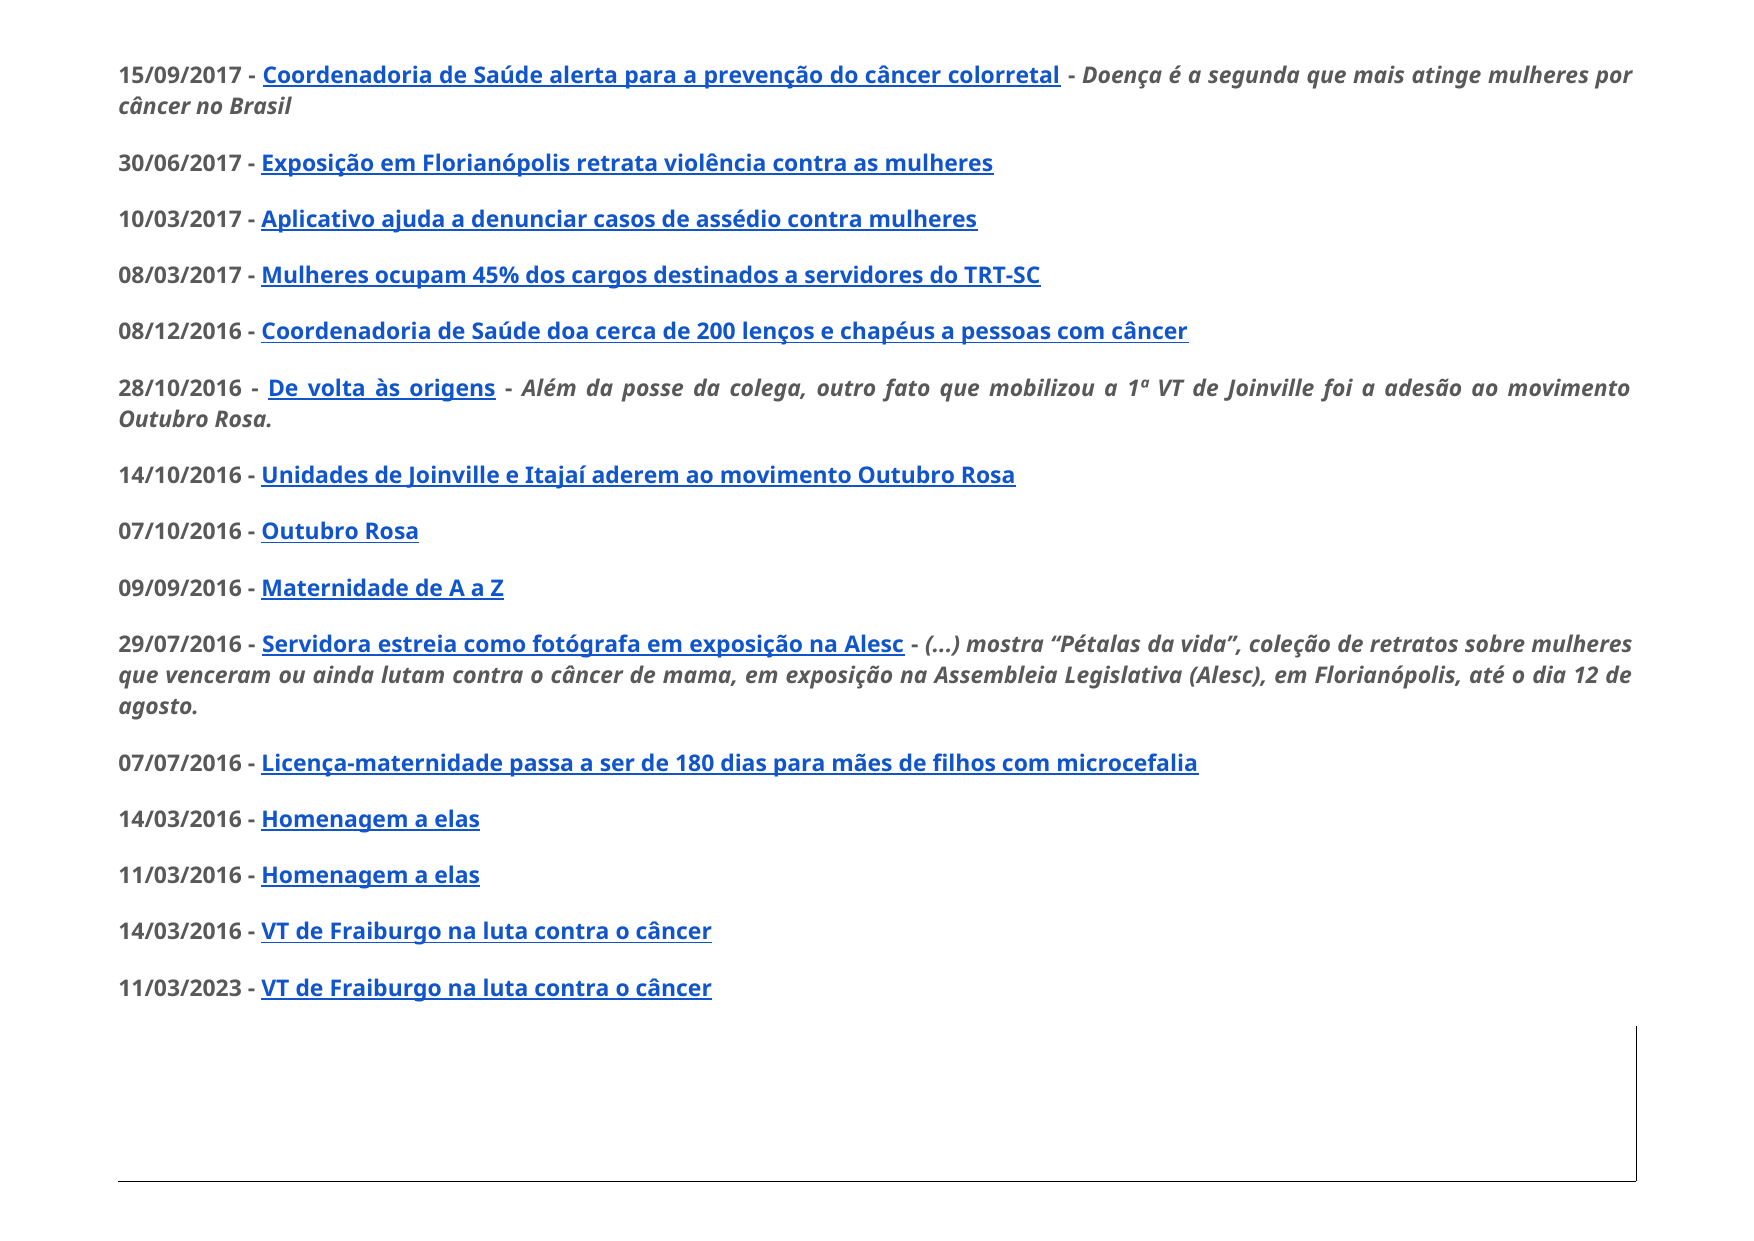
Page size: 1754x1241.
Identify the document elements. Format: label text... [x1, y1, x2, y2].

text 07/07/2016 - Licença-maternidade passa a ser de 180 dias para mães de filhos com microcefalia [118, 746, 1636, 778]
text 29/07/2016 - Servidora estreia como fotógrafa em exposição na Alesc - (...) mostra “Pétalas da vida”, coleção de retratos sobre mulheres que venceram ou ainda lutam contra o câncer de mama, em exposição na Assembleia Legislativa (Alesc), em Florianópolis, até o dia 12 de agosto. [118, 628, 1636, 721]
text 11/03/2016 - Homenagem a elas [118, 859, 1636, 890]
text 14/10/2016 - Unidades de Joinville e Itajaí aderem ao movimento Outubro Rosa [118, 459, 1636, 490]
text 28/10/2016 - De volta às origens - Além da posse da colega, outro fato que mobilizou a 1ª VT de Joinville foi a adesão ao movimento Outubro Rosa. [118, 371, 1636, 434]
text 15/09/2017 - Coordenadoria de Saúde alerta para a prevenção do câncer colorretal - Doença é a segunda que mais atinge mulheres por câncer no Brasil [118, 59, 1636, 121]
text 14/03/2016 - VT de Fraiburgo na luta contra o câncer [118, 915, 1636, 946]
text 30/06/2017 - Exposição em Florianópolis retrata violência contra as mulheres [118, 146, 1636, 178]
text 10/03/2017 - Aplicativo ajuda a denunciar casos de assédio contra mulheres [118, 203, 1636, 234]
text 14/03/2016 - Homenagem a elas [118, 803, 1636, 834]
text 08/12/2016 - Coordenadoria de Saúde doa cerca de 200 lenços e chapéus a pessoas com câncer [118, 315, 1636, 346]
text 08/03/2017 - Mulheres ocupam 45% dos cargos destinados a servidores do TRT-SC [118, 259, 1636, 290]
text 11/03/2023 - VT de Fraiburgo na luta contra o câncer [118, 971, 1636, 1003]
text 09/09/2016 - Maternidade de A a Z [118, 571, 1636, 603]
text 07/10/2016 - Outubro Rosa [118, 515, 1636, 546]
